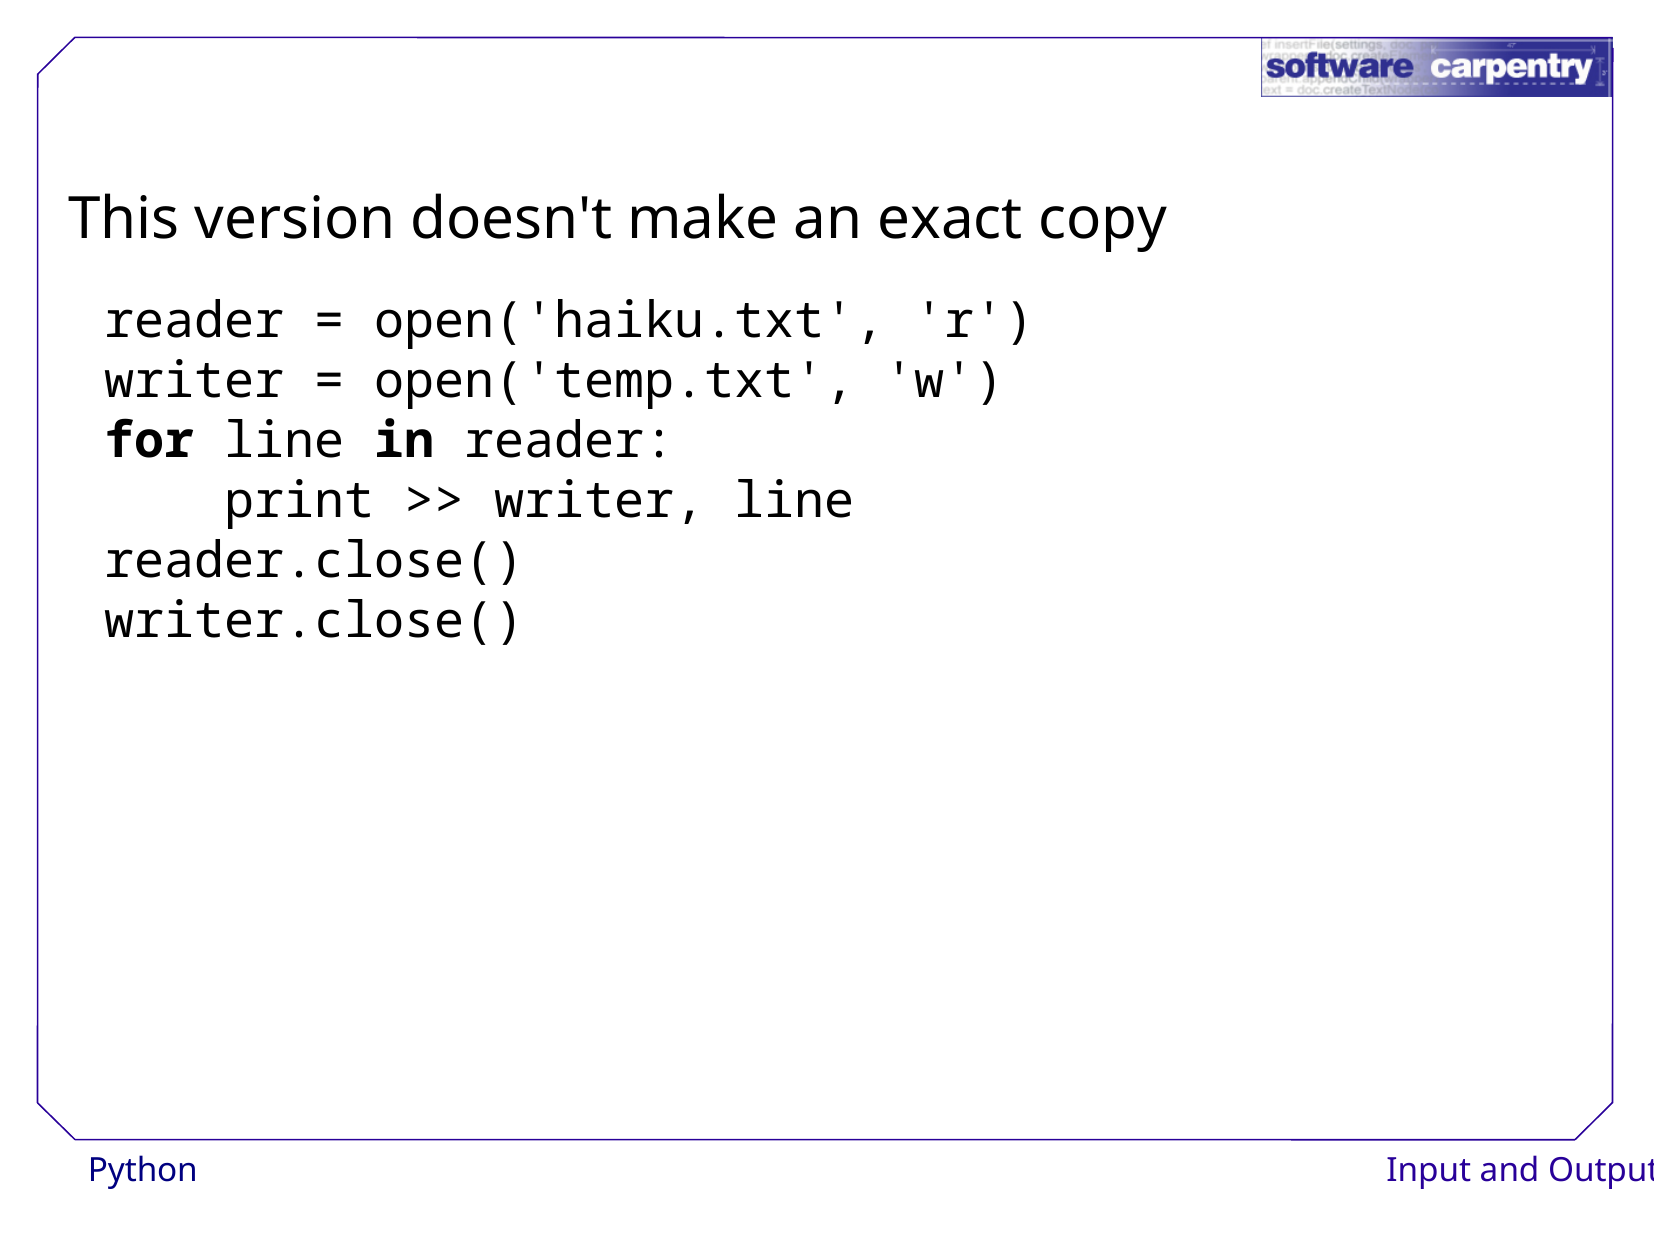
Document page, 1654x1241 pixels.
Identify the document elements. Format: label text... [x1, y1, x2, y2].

picture [1261, 39, 1613, 97]
text_box reader = open('haiku.txt', 'r') writer = open('temp.txt', 'w') for line in reader: print >> writer, line reader.close() writer.close() [89, 279, 1512, 668]
text_box This version doesn't make an exact copy [53, 138, 1332, 259]
